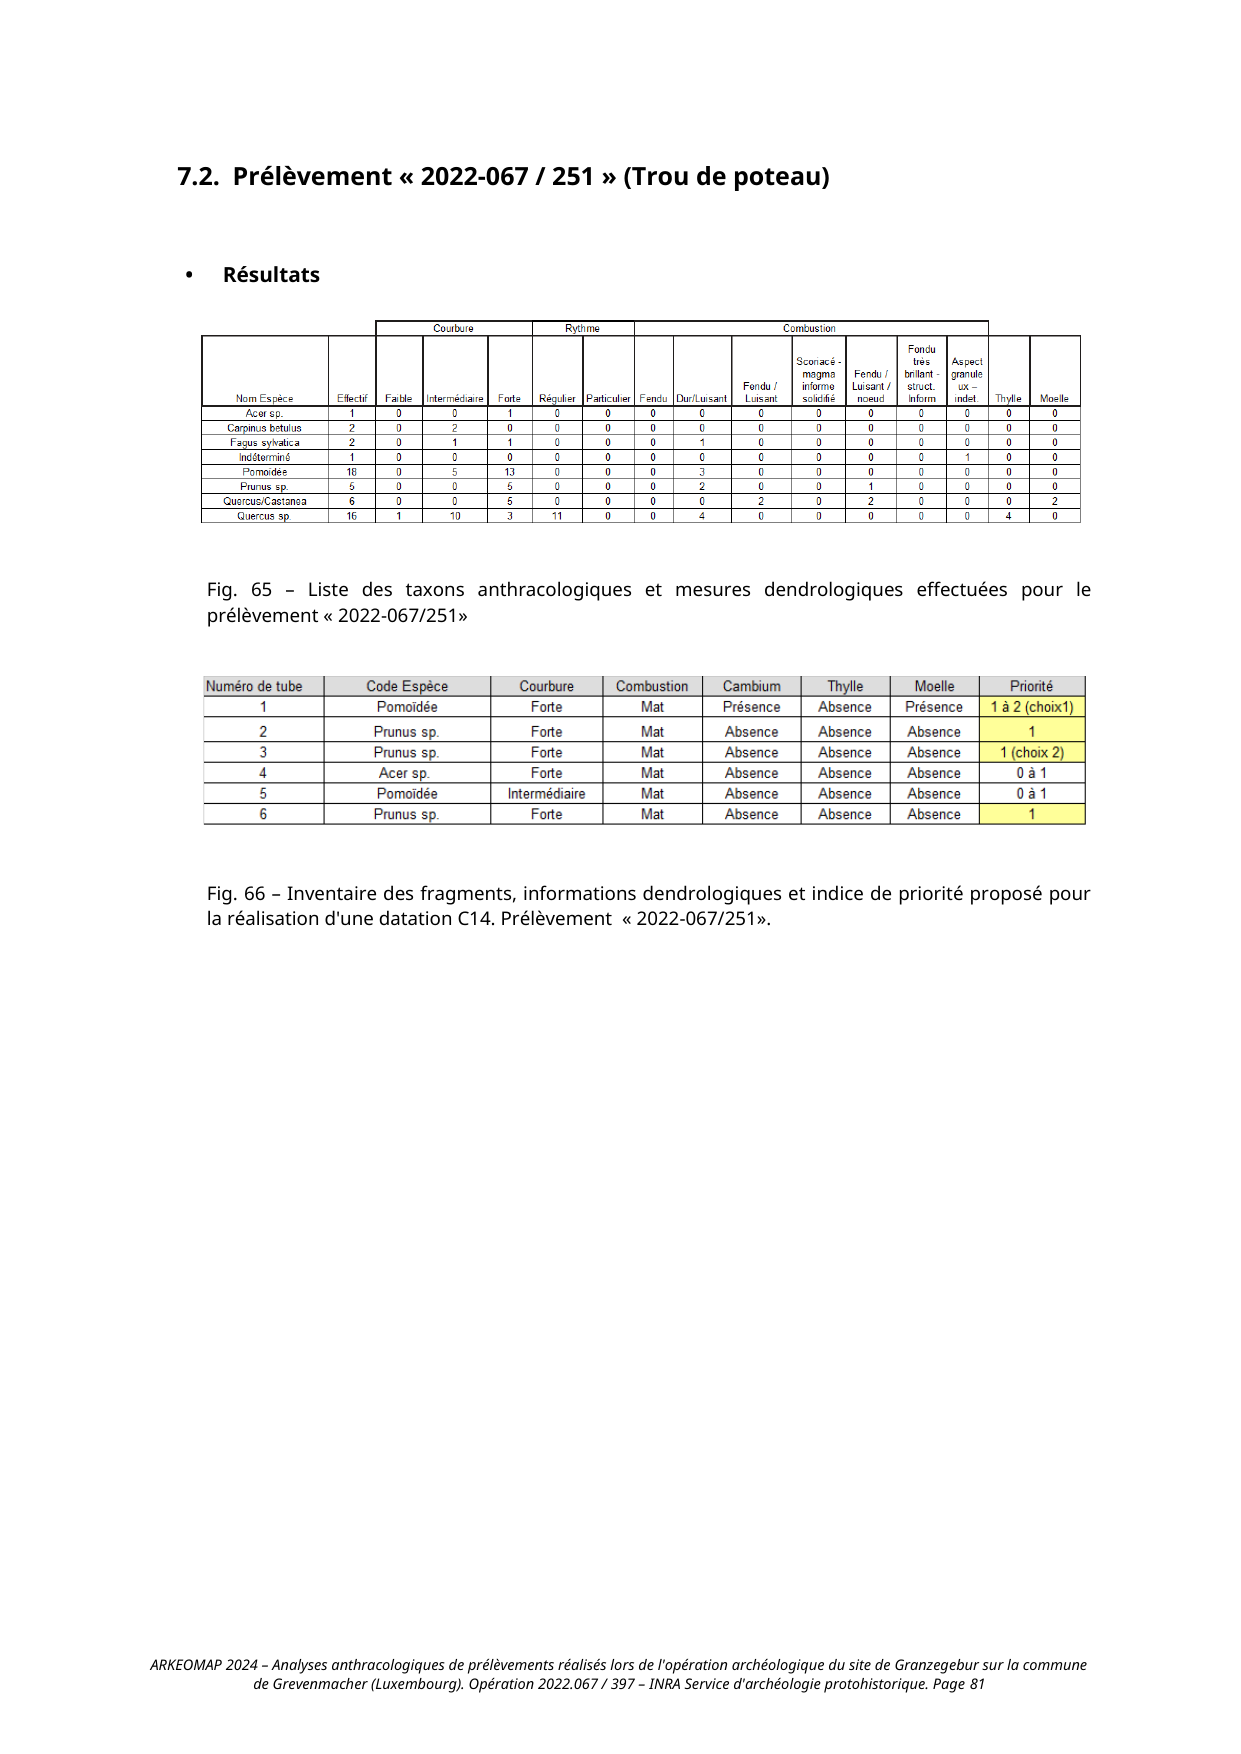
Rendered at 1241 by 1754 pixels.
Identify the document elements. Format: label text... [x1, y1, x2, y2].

text Fig. 66 – Inventaire des fragments, informations dendrologiques et indice de priorité proposé pour la réalisation d'une datation C14. Prélèvement « 2022-067/251». [207, 880, 1092, 931]
subtitle Prélèvement « 2022-067 / 251 » (Trou de poteau) [148, 159, 1092, 193]
list Résultats [185, 261, 1092, 289]
picture [201, 320, 1087, 526]
picture [203, 676, 1090, 829]
text Fig. 65 – Liste des taxons anthracologiques et mesures dendrologiques effectuées pour le prélèvement « 2022-067/251» [207, 577, 1092, 628]
